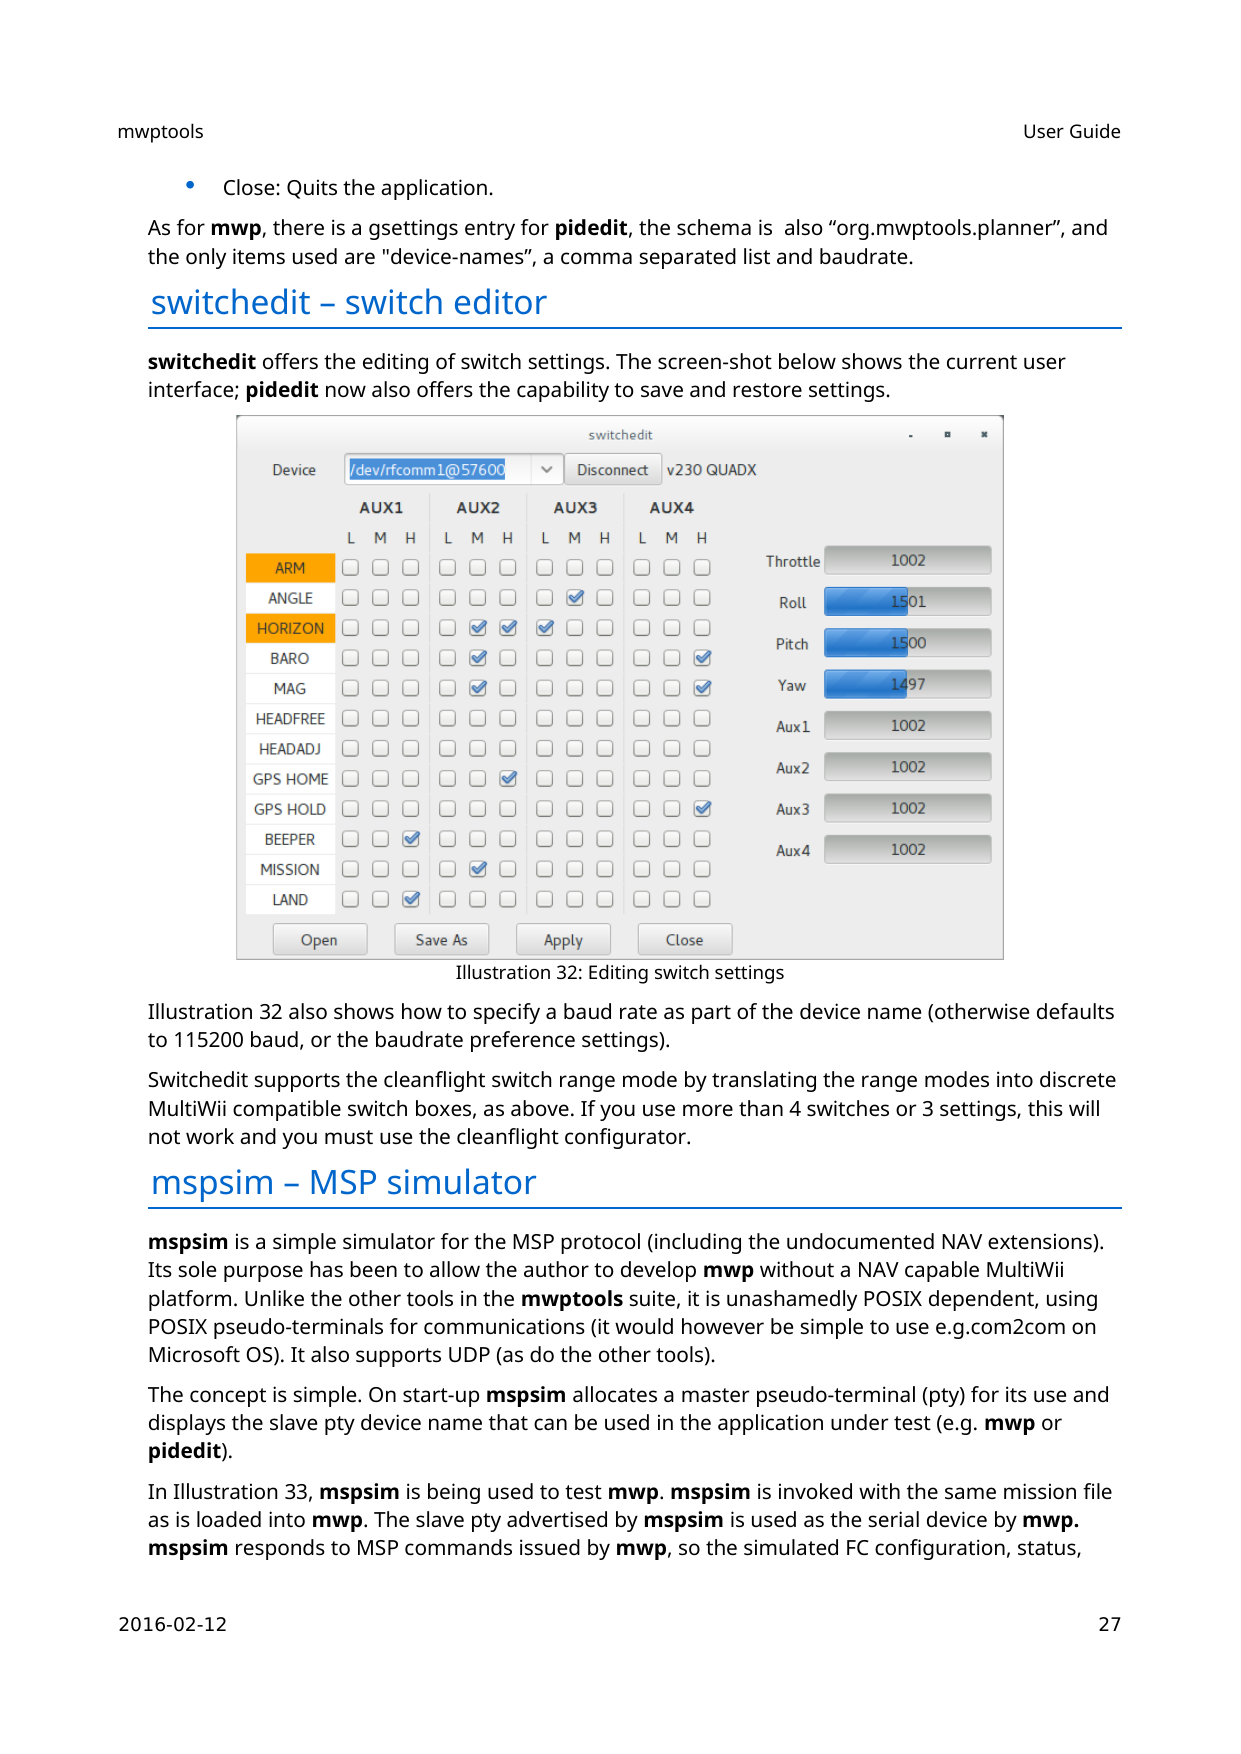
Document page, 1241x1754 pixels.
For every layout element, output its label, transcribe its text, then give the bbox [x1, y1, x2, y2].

text As for mwp, there is a gsettings entry for pidedit, the schema is also “org.mwptools.planner”, and the only items used are "device-names”, a comma separated list and baudrate. [148, 213, 1122, 270]
text Switchedit supports the cleanflight switch range mode by translating the range modes into discrete MultiWii compatible switch boxes, as above. If you use more than 4 switches or 3 settings, this will not work and you must use the cleanflight configurator. [148, 1065, 1122, 1150]
text Illustration 32: Editing switch settings [236, 960, 1004, 985]
subtitle switchedit – switch editor [148, 276, 1122, 327]
text mspsim is a simple simulator for the MSP protocol (including the undocumented NAV extensions). Its sole purpose has been to allow the author to develop mwp without a NAV capable MultiWii platform. Unlike the other tools in the mwptools suite, it is unashamedly POSIX dependent, using POSIX pseudo-terminals for communications (it would however be simple to use e.g.com2com on Microsoft OS). It also supports UDP (as do the other tools). [148, 1227, 1122, 1368]
text In Illustration 33, mspsim is being used to test mwp. mspsim is invoked with the same mission file as is loaded into mwp. The slave pty advertised by mspsim is used as the serial device by mwp. mspsim responds to MSP commands issued by mwp, so the simulated FC configuration, status, [148, 1477, 1122, 1561]
list Close: Quits the application. [185, 173, 1122, 202]
picture [236, 415, 1004, 960]
text The concept is simple. On start-up mspsim allocates a master pseudo-terminal (pty) for its use and displays the slave pty device name that can be used in the application under test (e.g. mwp or pidedit). [148, 1380, 1122, 1465]
text Illustration 32 also shows how to specify a baud rate as part of the device name (otherwise defaults to 115200 baud, or the baudrate preference settings). [148, 960, 1122, 1053]
text switchedit offers the editing of switch settings. The screen-shot below shows the current user interface; pidedit now also offers the capability to save and restore settings. [148, 347, 1122, 403]
subtitle mspsim – MSP simulator [148, 1156, 1122, 1207]
